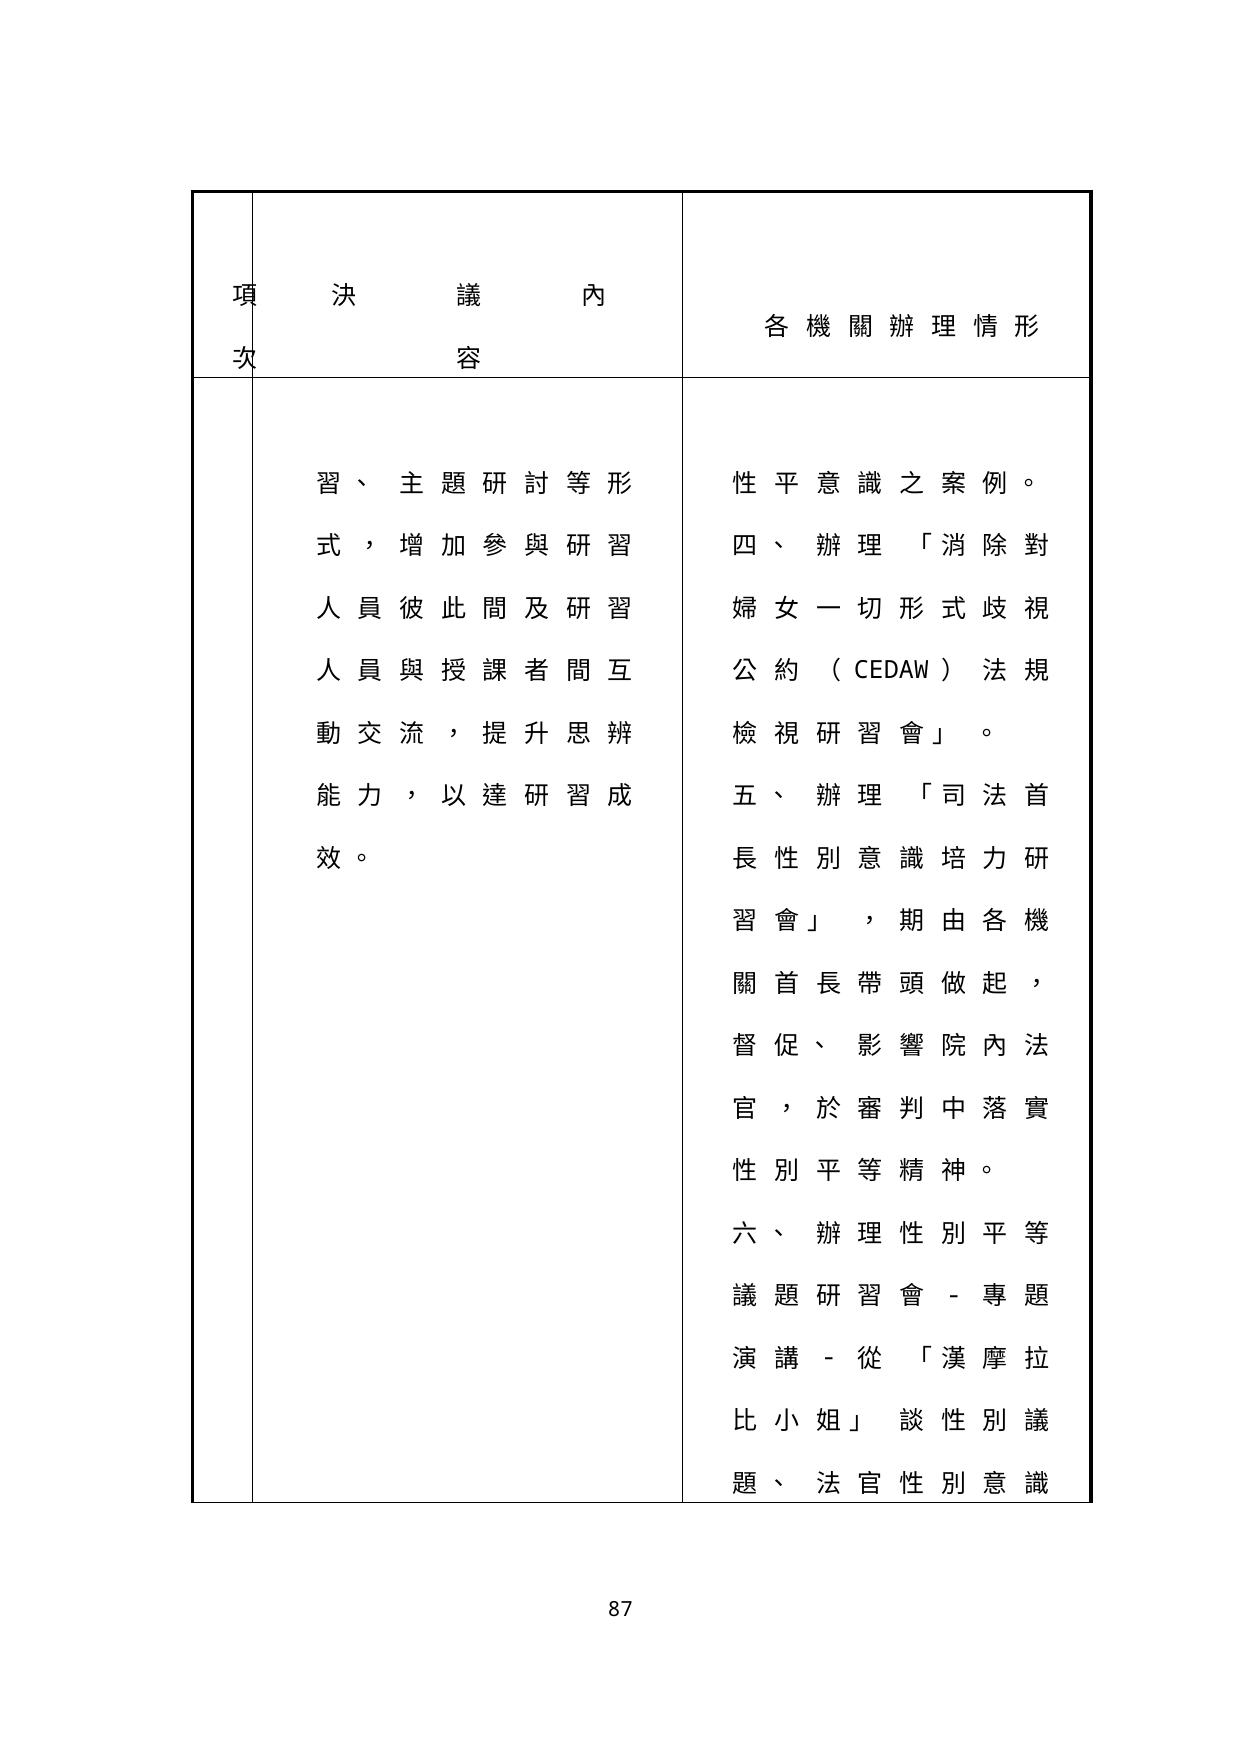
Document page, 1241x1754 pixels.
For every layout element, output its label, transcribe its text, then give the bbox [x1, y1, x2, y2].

table_header 項次 [194, 193, 252, 377]
table_cell 24. [194, 378, 252, 1502]
table_header 決 議 內 容 [253, 193, 682, 377]
table_cell 習、主題研討等形式，增加參與研習人員彼此間及研習人員與授課者間互動交流，提升思辨能力，以達研習成效。 [253, 378, 682, 1502]
table_cell 性平意識之案例。 四、辦理「消除對婦女一切形式歧視公約（CEDAW）法規檢視研習會」。 五、辦理「司法首長性別意識培力研習會」，期由各機關首長帶頭做起，督促、影響院內法官，於審判中落實性別平等精神。 六、辦理性別平等議題研習會-專題演講-從「漢摩拉比小姐」談性別議題、法官性別意識 [683, 378, 1089, 1502]
table_header 各機關辦理情形 [683, 193, 1089, 377]
